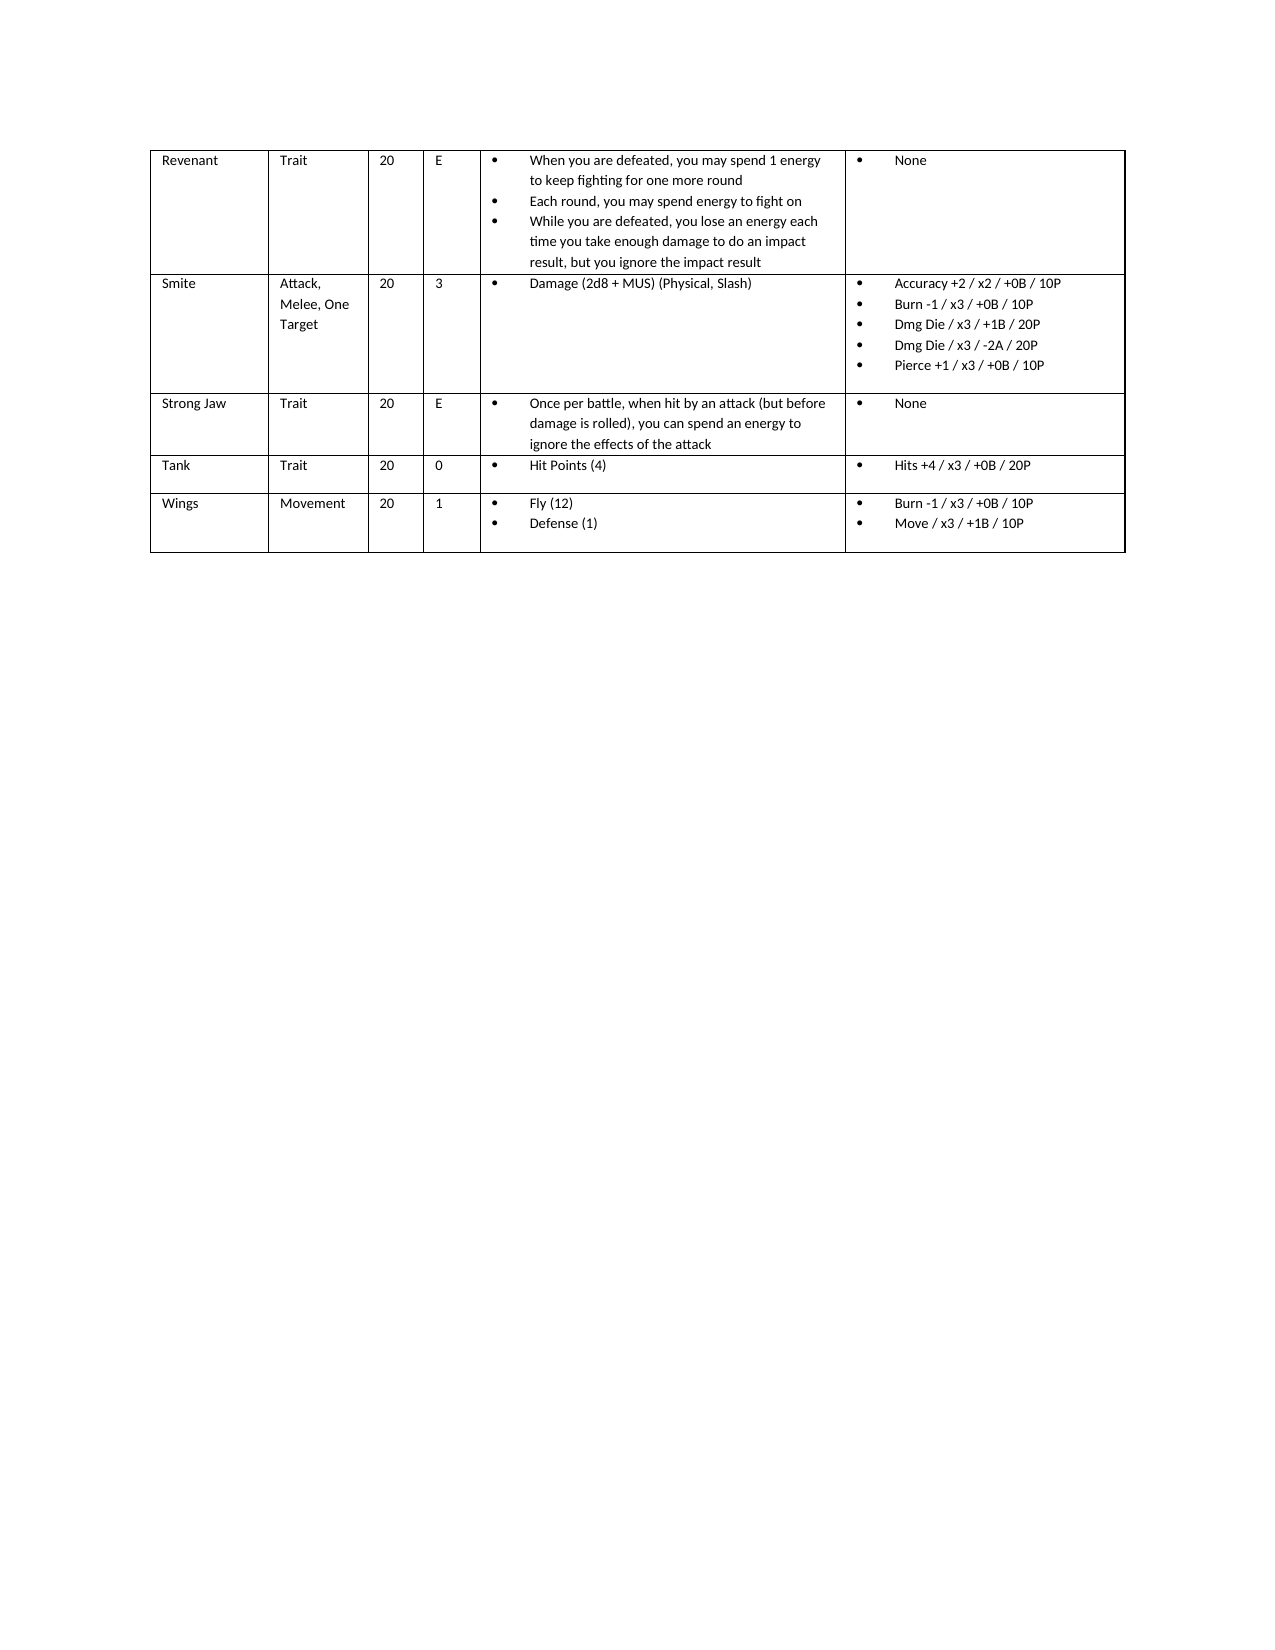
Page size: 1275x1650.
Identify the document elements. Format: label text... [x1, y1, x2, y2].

table_cell 3 [424, 275, 480, 393]
table_cell Movement [269, 494, 368, 552]
table_cell 20 [369, 394, 423, 455]
table_cell Attack, Melee, One Target [269, 275, 368, 393]
table_cell When you are defeated, you may spend 1 energy to keep fighting for one more round Each round, you may spend energy to fight on While you are defeated, you lose an energy each time you take enough damage to do an impact result, but you ignore the impact result [481, 151, 845, 273]
table_cell 20 [369, 275, 423, 393]
table_cell Wings [151, 494, 268, 552]
table_cell Smite [151, 275, 268, 393]
table_cell E [424, 394, 480, 455]
table_cell None [846, 151, 1124, 273]
table_cell None [846, 394, 1124, 455]
table_cell Tank [151, 456, 268, 493]
table_cell Strong Jaw [151, 394, 268, 455]
table_cell Trait [269, 394, 368, 455]
table_cell Accuracy +2 / x2 / +0B / 10P Burn -1 / x3 / +0B / 10P Dmg Die / x3 / +1B / 20P Dmg Die / x3 / -2A / 20P Pierce +1 / x3 / +0B / 10P [846, 275, 1124, 393]
table_cell Once per battle, when hit by an attack (but before damage is rolled), you can spend an energy to ignore the effects of the attack [481, 394, 845, 455]
table_cell Burn -1 / x3 / +0B / 10P Move / x3 / +1B / 10P [846, 494, 1124, 552]
table_cell 20 [369, 456, 423, 493]
table_cell 0 [424, 456, 480, 493]
table_cell Hit Points (4) [481, 456, 845, 493]
table_cell Trait [269, 456, 368, 493]
table_cell Damage (2d8 + MUS) (Physical, Slash) [481, 275, 845, 393]
table_cell 20 [369, 494, 423, 552]
table_cell Revenant [151, 151, 268, 273]
table_cell 1 [424, 494, 480, 552]
table_cell E [424, 151, 480, 273]
table_cell Fly (12) Defense (1) [481, 494, 845, 552]
table_cell Hits +4 / x3 / +0B / 20P [846, 456, 1124, 493]
table_cell Trait [269, 151, 368, 273]
table_cell 20 [369, 151, 423, 273]
